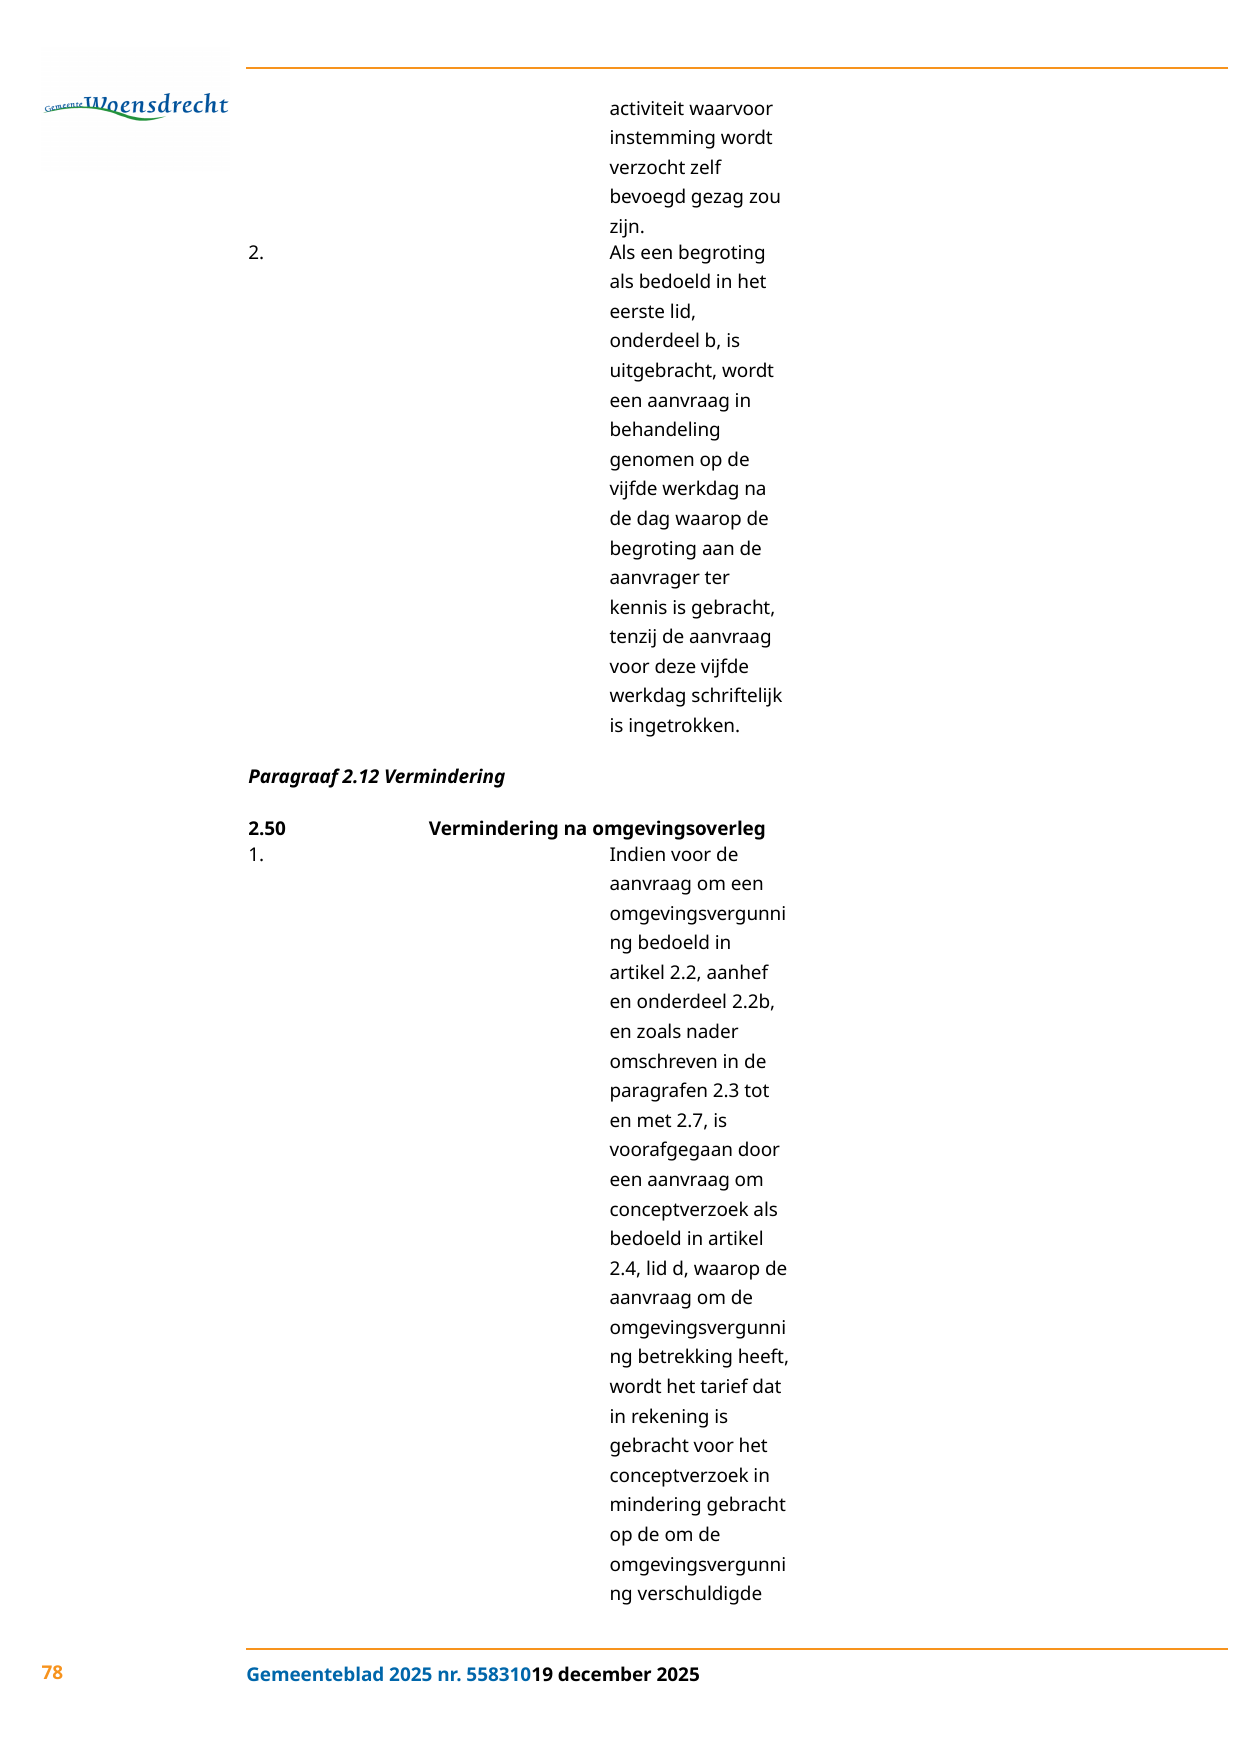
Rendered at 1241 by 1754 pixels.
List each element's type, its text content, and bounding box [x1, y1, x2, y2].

table_cell [790, 95, 971, 239]
table_cell Paragraaf 2.12 Vermindering [248, 764, 971, 789]
table_cell Vermindering na omgevingsoverleg [429, 815, 971, 841]
table_cell [429, 738, 609, 764]
table_cell [609, 738, 790, 764]
table_cell [790, 239, 971, 738]
table_cell [971, 239, 1152, 738]
table_cell [248, 789, 429, 815]
table_cell 2. [248, 239, 429, 738]
table_cell [429, 789, 609, 815]
table_cell [429, 239, 609, 738]
table_cell [790, 841, 971, 1606]
picture [41, 47, 231, 172]
table_cell [971, 764, 1152, 789]
table_cell [429, 95, 609, 239]
table_cell Indien voor de aanvraag om een omgevingsvergunning bedoeld in artikel 2.2, aanhef en onderdeel 2.2b, en zoals nader omschreven in de paragrafen 2.3 tot en met 2.7, is voorafgegaan door een aanvraag om conceptverzoek als bedoeld in artikel 2.4, lid d, waarop de aanvraag om de omgevingsvergunning betrekking heeft, wordt het tarief dat in rekening is gebracht voor het conceptverzoek in mindering gebracht op de om de omgevingsvergunning verschuldigde [609, 841, 790, 1606]
table_cell [609, 789, 790, 815]
table_cell 1. [248, 841, 429, 1606]
table_cell [248, 738, 429, 764]
table_cell [971, 95, 1152, 239]
table_cell [971, 815, 1152, 841]
table_cell [971, 738, 1152, 764]
table_cell [429, 841, 609, 1606]
table_cell [971, 789, 1152, 815]
table_cell 2.50 [248, 815, 429, 841]
table_cell Als een begroting als bedoeld in het eerste lid, onderdeel b, is uitgebracht, wordt een aanvraag in behandeling genomen op de vijfde werkdag na de dag waarop de begroting aan de aanvrager ter kennis is gebracht, tenzij de aanvraag voor deze vijfde werkdag schriftelijk is ingetrokken. [609, 239, 790, 738]
table_cell activiteit waarvoor instemming wordt verzocht zelf bevoegd gezag zou zijn. [609, 95, 790, 239]
table_cell [971, 841, 1152, 1606]
table_cell [248, 95, 429, 239]
table_cell [790, 738, 971, 764]
table_cell [790, 789, 971, 815]
